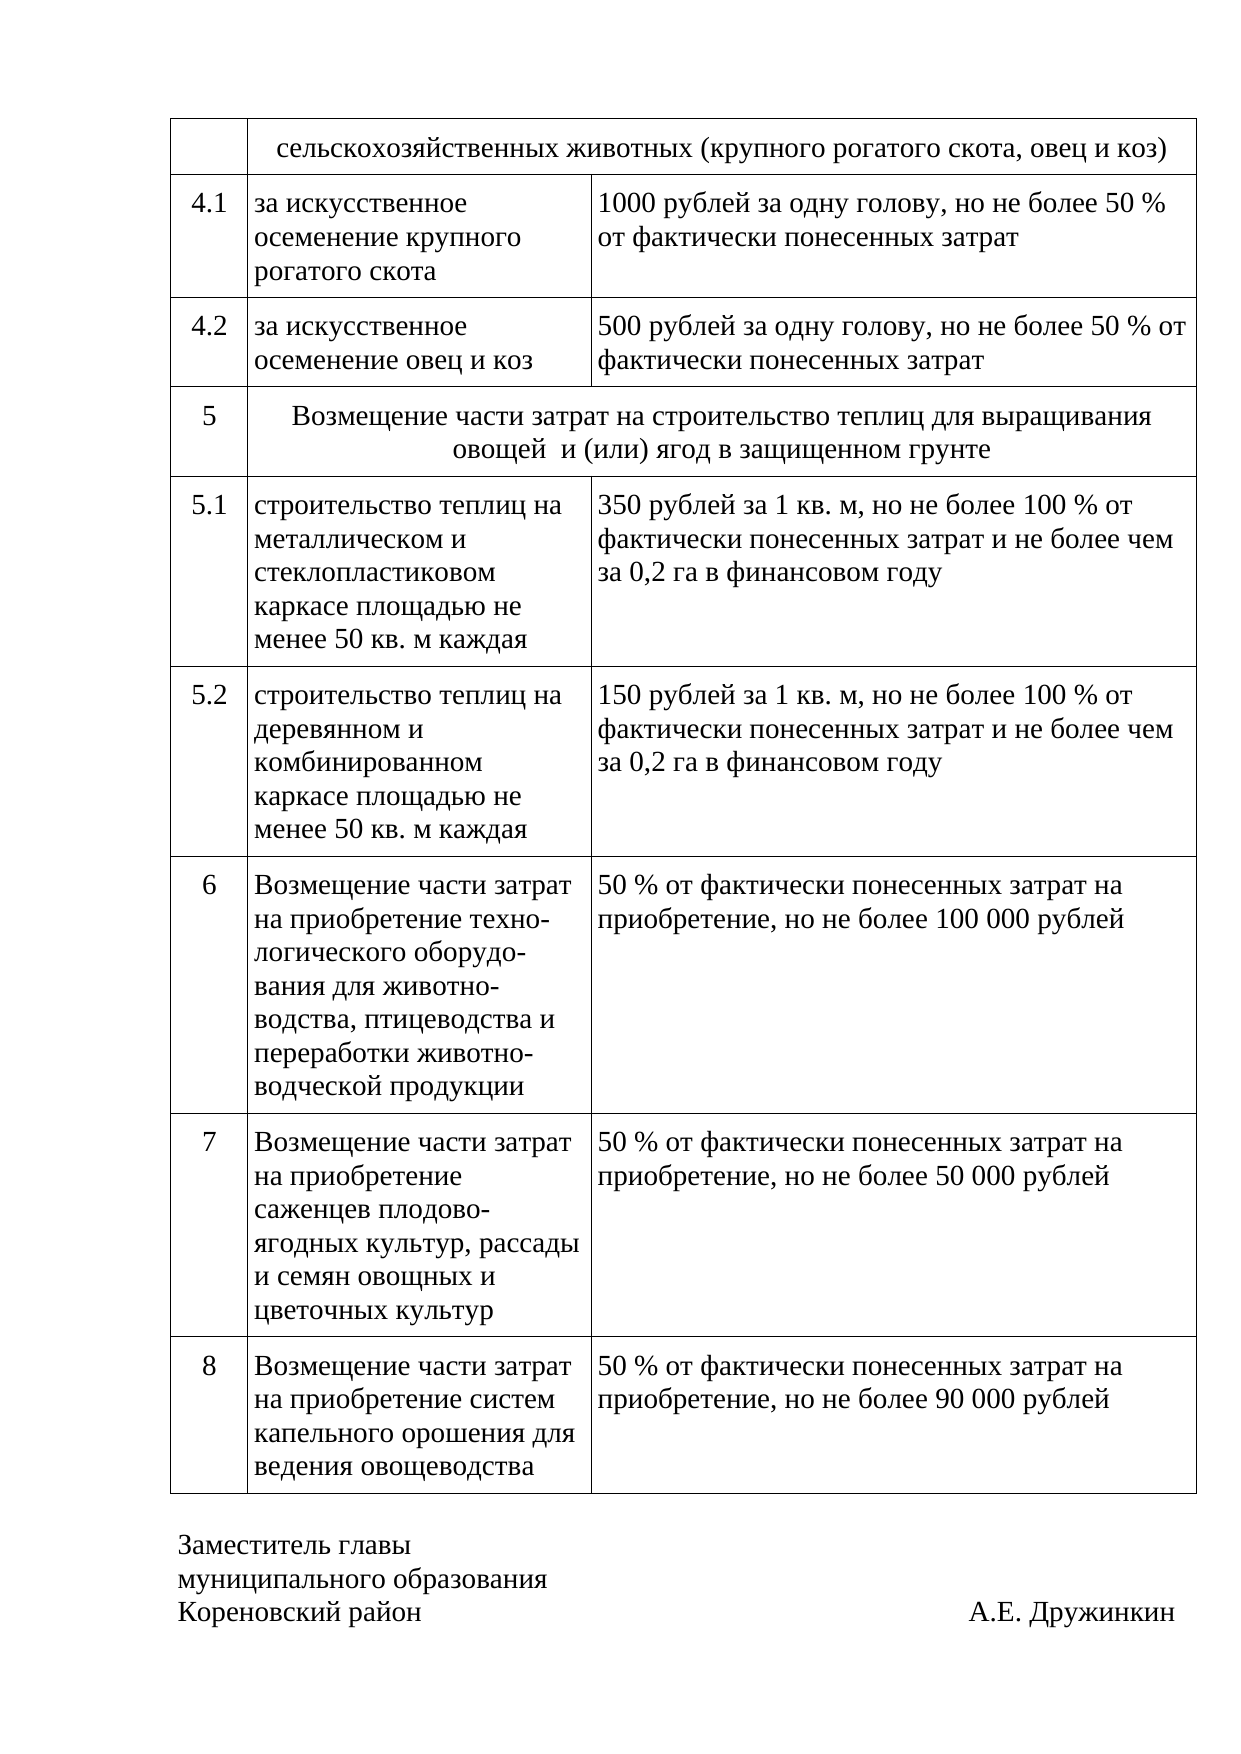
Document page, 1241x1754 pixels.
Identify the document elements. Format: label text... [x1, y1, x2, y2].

table_cell 350 рублей за 1 кв. м, но не более 100 % от фактически понесенных затрат и не более чем за 0,2 га в финансовом году [592, 477, 1196, 666]
text Кореновский район А.Е. Дружинкин [177, 1594, 1181, 1628]
text муниципального образования [177, 1561, 1181, 1594]
table_cell Возмещение части затрат на строительство теплиц для выращивания овощей и (или) ягод в защищенном грунте [248, 387, 1196, 476]
table_cell 7 [171, 1114, 247, 1336]
table_cell 1000 рублей за одну голову, но не более 50 % от фактически понесенных затрат [592, 175, 1196, 297]
table_cell 50 % от фактически понесенных затрат на приобретение, но не более 100 000 рублей [592, 857, 1196, 1113]
table_cell строительство теплиц на деревянном и комбинированном каркасе площадью не менее 50 кв. м каждая [248, 667, 591, 856]
table_cell 150 рублей за 1 кв. м, но не более 100 % от фактически понесенных затрат и не более чем за 0,2 га в финансовом году [592, 667, 1196, 856]
table_cell Возмещение части затрат на приобретение саженцев плодово-ягодных культур, рассады и семян овощных и цветочных культур [248, 1114, 591, 1336]
table_cell 50 % от фактически понесенных затрат на приобретение, но не более 50 000 рублей [592, 1114, 1196, 1336]
table_cell за искусственное осеменение овец и коз [248, 298, 591, 386]
table_cell 50 % от фактически понесенных затрат на приобретение, но не более 90 000 рублей [592, 1337, 1196, 1493]
table_cell 500 рублей за одну голову, но не более 50 % от фактически понесенных затрат [592, 298, 1196, 386]
table_cell Возмещение части затрат на приобретение техно-логического оборудо-вания для животно-водства, птицеводства и переработки животно-водческой продукции [248, 857, 591, 1113]
table_cell 8 [171, 1337, 247, 1493]
table_cell 5.1 [171, 477, 247, 666]
table_cell за искусственное осеменение крупного рогатого скота [248, 175, 591, 297]
table_cell Возмещение части затрат на приобретение систем капельного орошения для ведения овощеводства [248, 1337, 591, 1493]
table_cell 4.2 [171, 298, 247, 386]
table_cell 5 [171, 387, 247, 476]
table_cell 4.1 [171, 175, 247, 297]
table_cell строительство теплиц на металлическом и стеклопластиковом каркасе площадью не менее 50 кв. м каждая [248, 477, 591, 666]
table_cell 6 [171, 857, 247, 1113]
table_cell [171, 119, 247, 174]
text Заместитель главы [177, 1527, 1181, 1561]
table_cell 5.2 [171, 667, 247, 856]
table_cell сельскохозяйственных животных (крупного рогатого скота, овец и коз) [248, 119, 1196, 174]
